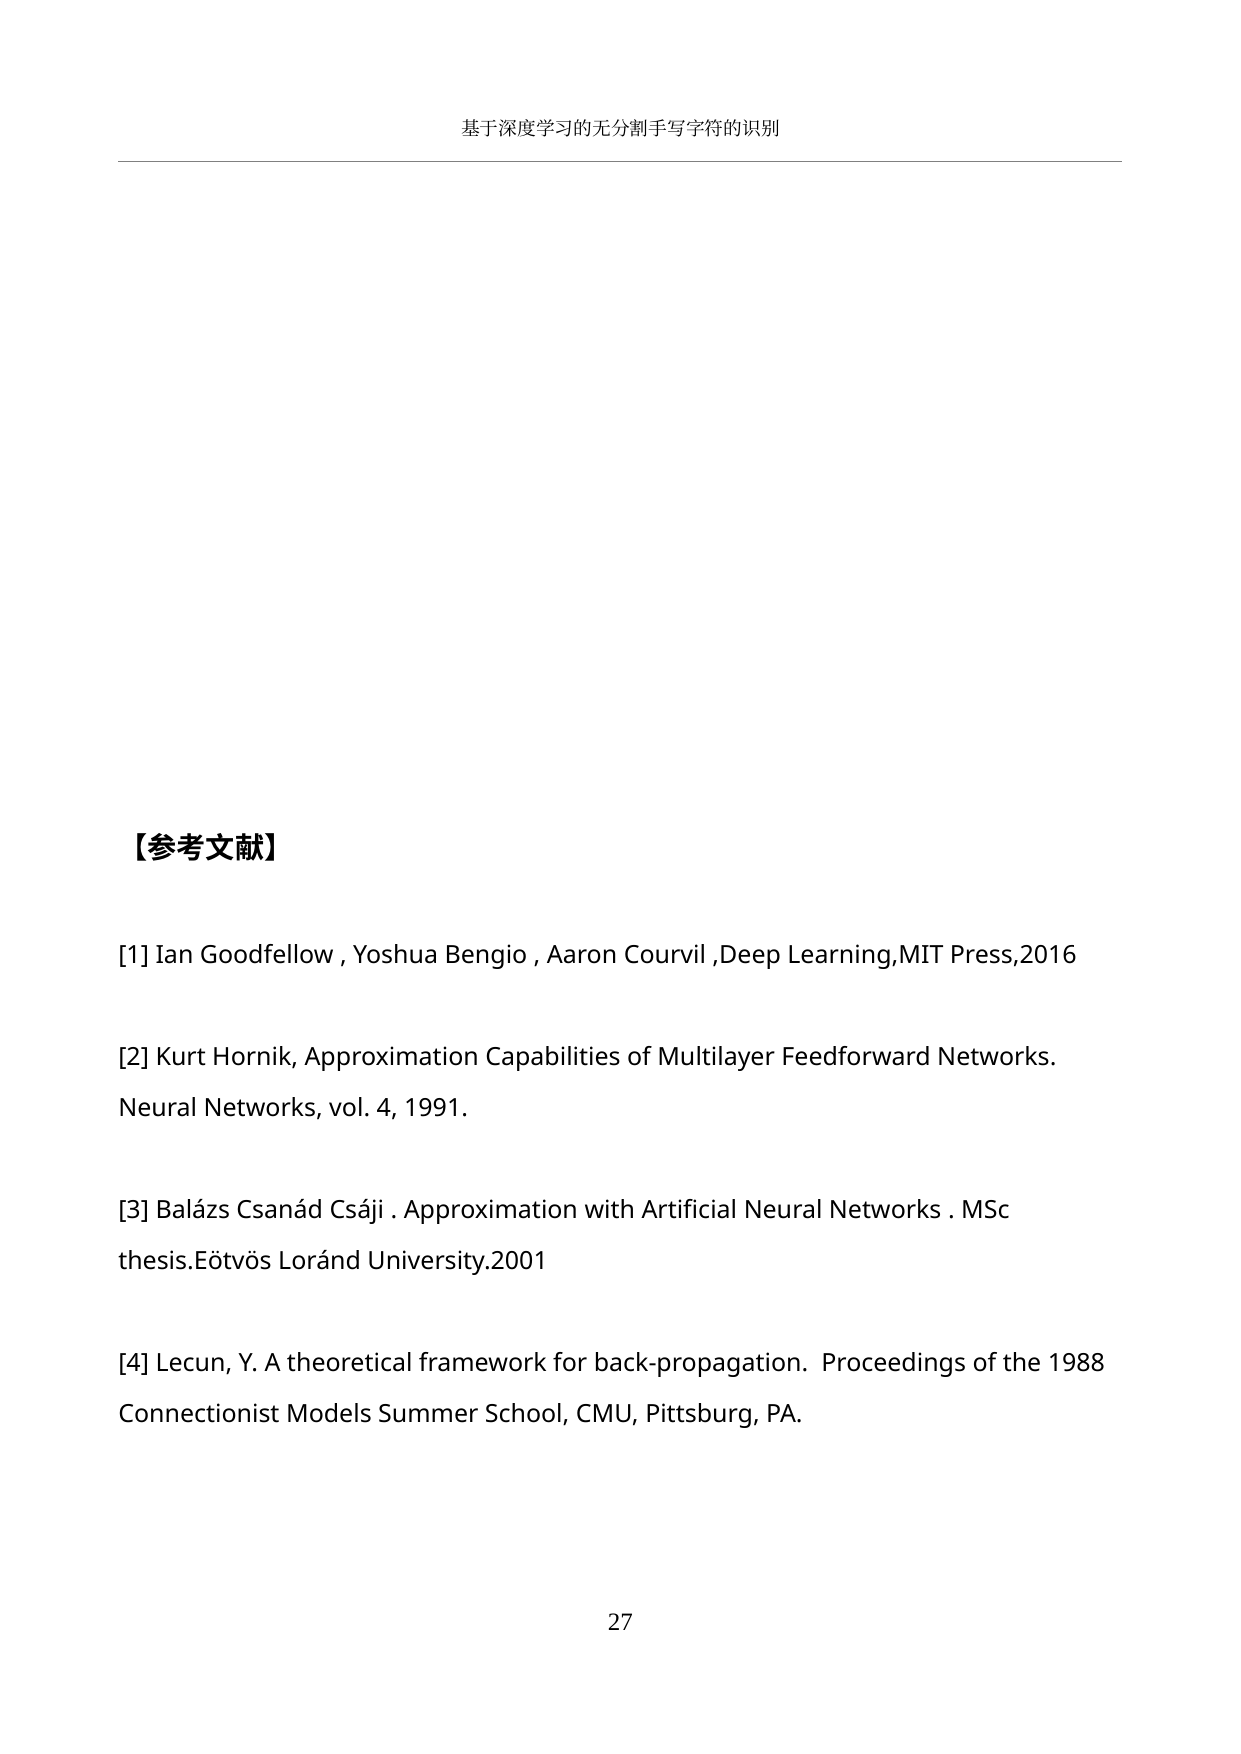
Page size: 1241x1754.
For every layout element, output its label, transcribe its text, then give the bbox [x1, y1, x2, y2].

subtitle 【参考文献】 [118, 825, 1122, 867]
text Neural Networks, vol. 4, 1991. [118, 1089, 1122, 1123]
text [4] Lecun, Y. A theoretical framework for back-propagation. Proceedings of the 1988 Connectionist Models Summer School, CMU, Pittsburg, PA. [118, 1345, 1122, 1430]
text [1] Ian Goodfellow , Yoshua Bengio , Aaron Courvil ,Deep Learning,MIT Press,2016 [118, 936, 1122, 970]
text [2] Kurt Hornik, Approximation Capabilities of Multilayer Feedforward Networks. [118, 1038, 1122, 1072]
text [3] Balázs Csanád Csáji . Approximation with Artificial Neural Networks . MSc thesis.Eötvös Loránd University.2001 [118, 1192, 1122, 1277]
